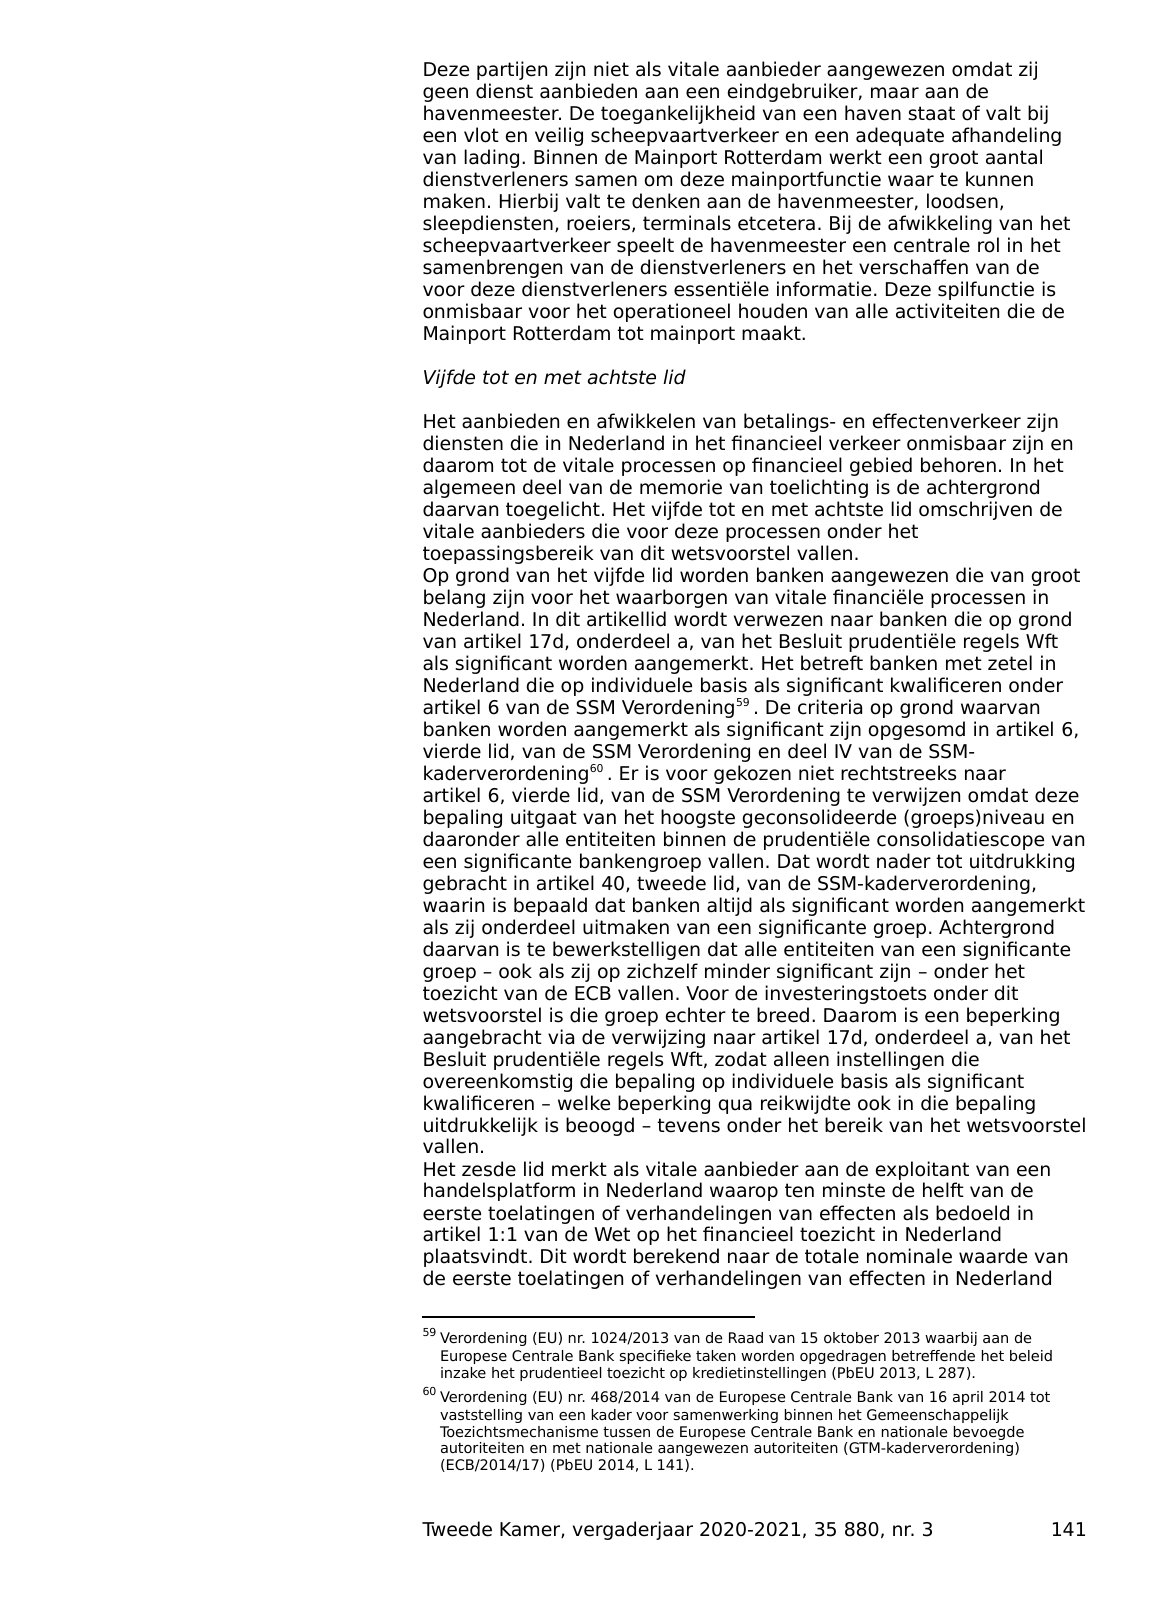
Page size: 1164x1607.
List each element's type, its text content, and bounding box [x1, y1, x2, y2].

text Het zesde lid merkt als vitale aanbieder aan de exploitant van een handelsplatform in Nederland waarop ten minste de helft van de eerste toelatingen of verhandelingen van effecten als bedoeld in artikel 1:1 van de Wet op het financieel toezicht in Nederland plaatsvindt. Dit wordt berekend naar de totale nominale waarde van de eerste toelatingen of verhandelingen van effecten in Nederland [422, 1158, 1087, 1290]
text Deze partijen zijn niet als vitale aanbieder aangewezen omdat zij geen dienst aanbieden aan een eindgebruiker, maar aan de havenmeester. De toegankelijkheid van een haven staat of valt bij een vlot en veilig scheepvaartverkeer en een adequate afhandeling van lading. Binnen de Mainport Rotterdam werkt een groot aantal dienstverleners samen om deze mainportfunctie waar te kunnen maken. Hierbij valt te denken aan de havenmeester, loodsen, sleepdiensten, roeiers, terminals etcetera. Bij de afwikkeling van het scheepvaartverkeer speelt de havenmeester een centrale rol in het samenbrengen van de dienstverleners en het verschaffen van de voor deze dienstverleners essentiële informatie. Deze spilfunctie is onmisbaar voor het operationeel houden van alle activiteiten die de Mainport Rotterdam tot mainport maakt. [422, 59, 1087, 345]
subtitle Vijfde tot en met achtste lid [422, 367, 1087, 389]
text Het aanbieden en afwikkelen van betalings- en effectenverkeer zijn diensten die in Nederland in het financieel verkeer onmisbaar zijn en daarom tot de vitale processen op financieel gebied behoren. In het algemeen deel van de memorie van toelichting is de achtergrond daarvan toegelicht. Het vijfde tot en met achtste lid omschrijven de vitale aanbieders die voor deze processen onder het toepassingsbereik van dit wetsvoorstel vallen. [422, 411, 1087, 565]
text Verordening (EU) nr. 1024/2013 van de Raad van 15 oktober 2013 waarbij aan de Europese Centrale Bank specifieke taken worden opgedragen betreffende het beleid inzake het prudentieel toezicht op kredietinstellingen (PbEU 2013, L 287). [422, 1326, 1087, 1382]
text Op grond van het vijfde lid worden banken aangewezen die van groot belang zijn voor het waarborgen van vitale financiële processen in Nederland. In dit artikellid wordt verwezen naar banken die op grond van artikel 17d, onderdeel a, van het Besluit prudentiële regels Wft als significant worden aangemerkt. Het betreft banken met zetel in Nederland die op individuele basis als significant kwalificeren onder artikel 6 van de SSM Verordening. De criteria op grond waarvan banken worden aangemerkt als significant zijn opgesomd in artikel 6, vierde lid, van de SSM Verordening en deel IV van de SSM-kaderverordening. Er is voor gekozen niet rechtstreeks naar artikel 6, vierde lid, van de SSM Verordening te verwijzen omdat deze bepaling uitgaat van het hoogste geconsolideerde (groeps)niveau en daaronder alle entiteiten binnen de prudentiële consolidatiescope van een significante bankengroep vallen. Dat wordt nader tot uitdrukking gebracht in artikel 40, tweede lid, van de SSM-kaderverordening, waarin is bepaald dat banken altijd als significant worden aangemerkt als zij onderdeel uitmaken van een significante groep. Achtergrond daarvan is te bewerkstelligen dat alle entiteiten van een significante groep – ook als zij op zichzelf minder significant zijn – onder het toezicht van de ECB vallen. Voor de investeringstoets onder dit wetsvoorstel is die groep echter te breed. Daarom is een beperking aangebracht via de verwijzing naar artikel 17d, onderdeel a, van het Besluit prudentiële regels Wft, zodat alleen instellingen die overeenkomstig die bepaling op individuele basis als significant kwalificeren – welke beperking qua reikwijdte ook in die bepaling uitdrukkelijk is beoogd – tevens onder het bereik van het wetsvoorstel vallen. [422, 565, 1087, 1158]
text Verordening (EU) nr. 468/2014 van de Europese Centrale Bank van 16 april 2014 tot vaststelling van een kader voor samenwerking binnen het Gemeenschappelijk Toezichtsmechanisme tussen de Europese Centrale Bank en nationale bevoegde autoriteiten en met nationale aangewezen autoriteiten (GTM-kaderverordening) (ECB/2014/17) (PbEU 2014, L 141). [422, 1385, 1087, 1474]
